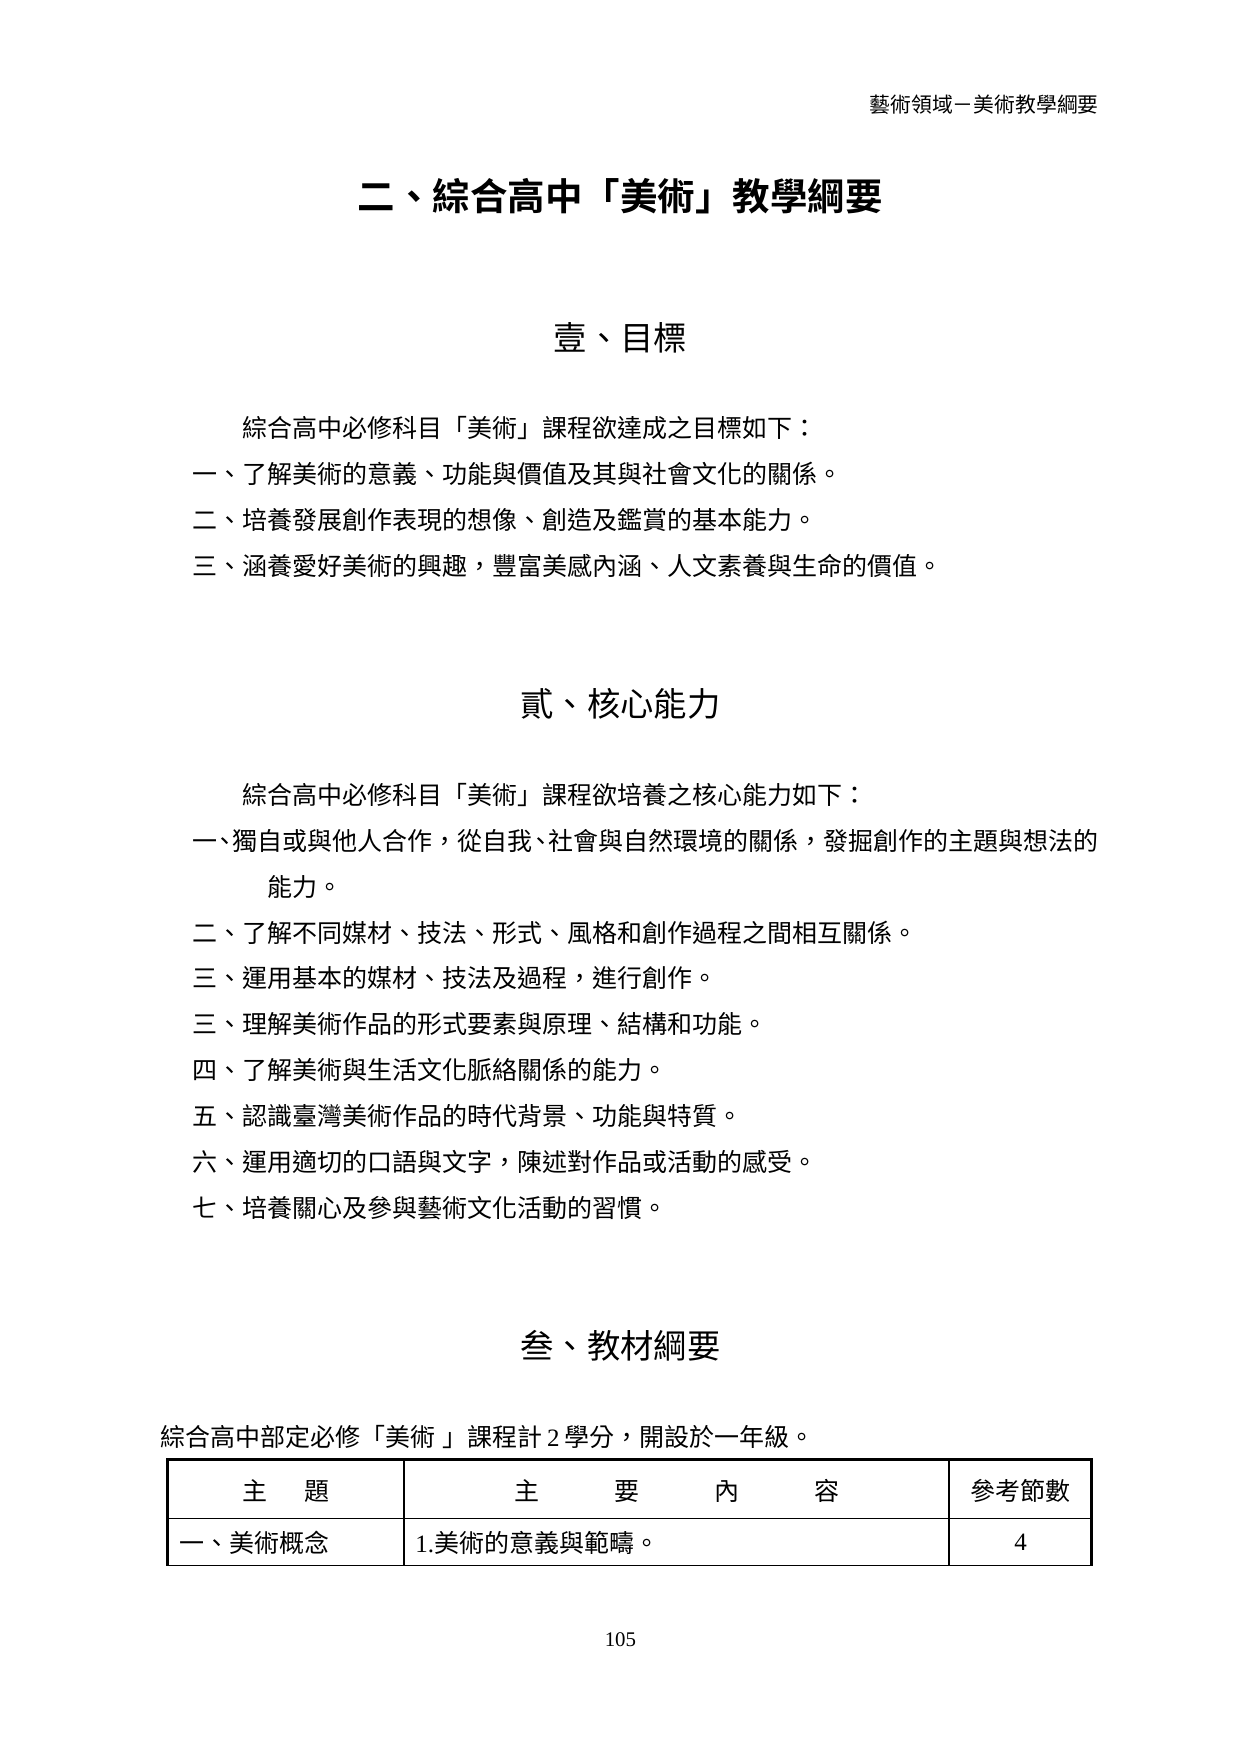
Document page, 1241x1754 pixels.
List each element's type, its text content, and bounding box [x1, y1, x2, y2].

text 綜合高中必修科目「美術」課程欲培養之核心能力如下： [192, 771, 1098, 817]
table_cell 4 [950, 1519, 1090, 1565]
text 三、理解美術作品的形式要素與原理、結構和功能。 [192, 1000, 1098, 1046]
text 二、培養發展創作表現的想像、創造及鑑賞的基本能力。 [192, 496, 1098, 542]
text 七、培養關心及參與藝術文化活動的習慣。 [192, 1183, 1098, 1229]
table_header 主 題 [169, 1461, 403, 1517]
text 一、了解美術的意義、功能與價值及其與社會文化的關係。 [192, 450, 1098, 496]
text 三、涵養愛好美術的興趣，豐富美感內涵、人文素養與生命的價值。 [192, 542, 1098, 587]
text 三、運用基本的媒材、技法及過程，進行創作。 [192, 954, 1098, 1000]
table_cell 一、美術概念 [169, 1519, 403, 1565]
text 六、運用適切的口語與文字，陳述對作品或活動的感受。 [192, 1137, 1098, 1183]
text 二、綜合高中「美術」教學綱要 [142, 167, 1098, 221]
text 二、了解不同媒材、技法、形式、風格和創作過程之間相互關係。 [192, 908, 1098, 954]
text 貳、核心能力 [142, 656, 1098, 748]
text 四、了解美術與生活文化脈絡關係的能力。 [192, 1046, 1098, 1092]
table_cell 1.美術的意義與範疇。 [405, 1519, 948, 1565]
text 綜合高中必修科目「美術」課程欲達成之目標如下： [192, 404, 1098, 450]
text 一、獨自或與他人合作，從自我、社會與自然環境的關係，發掘創作的主題與想法的能力。 [192, 817, 1098, 908]
table_header 參考節數 [950, 1461, 1090, 1517]
text 叁、教材綱要 [142, 1298, 1098, 1389]
text 五、認識臺灣美術作品的時代背景、功能與特質。 [192, 1092, 1098, 1137]
table_header 主 要 內 容 [405, 1461, 948, 1517]
text 綜合高中部定必修「美術 」課程計2學分，開設於一年級。 [142, 1412, 1098, 1458]
text 壹、目標 [142, 289, 1098, 381]
